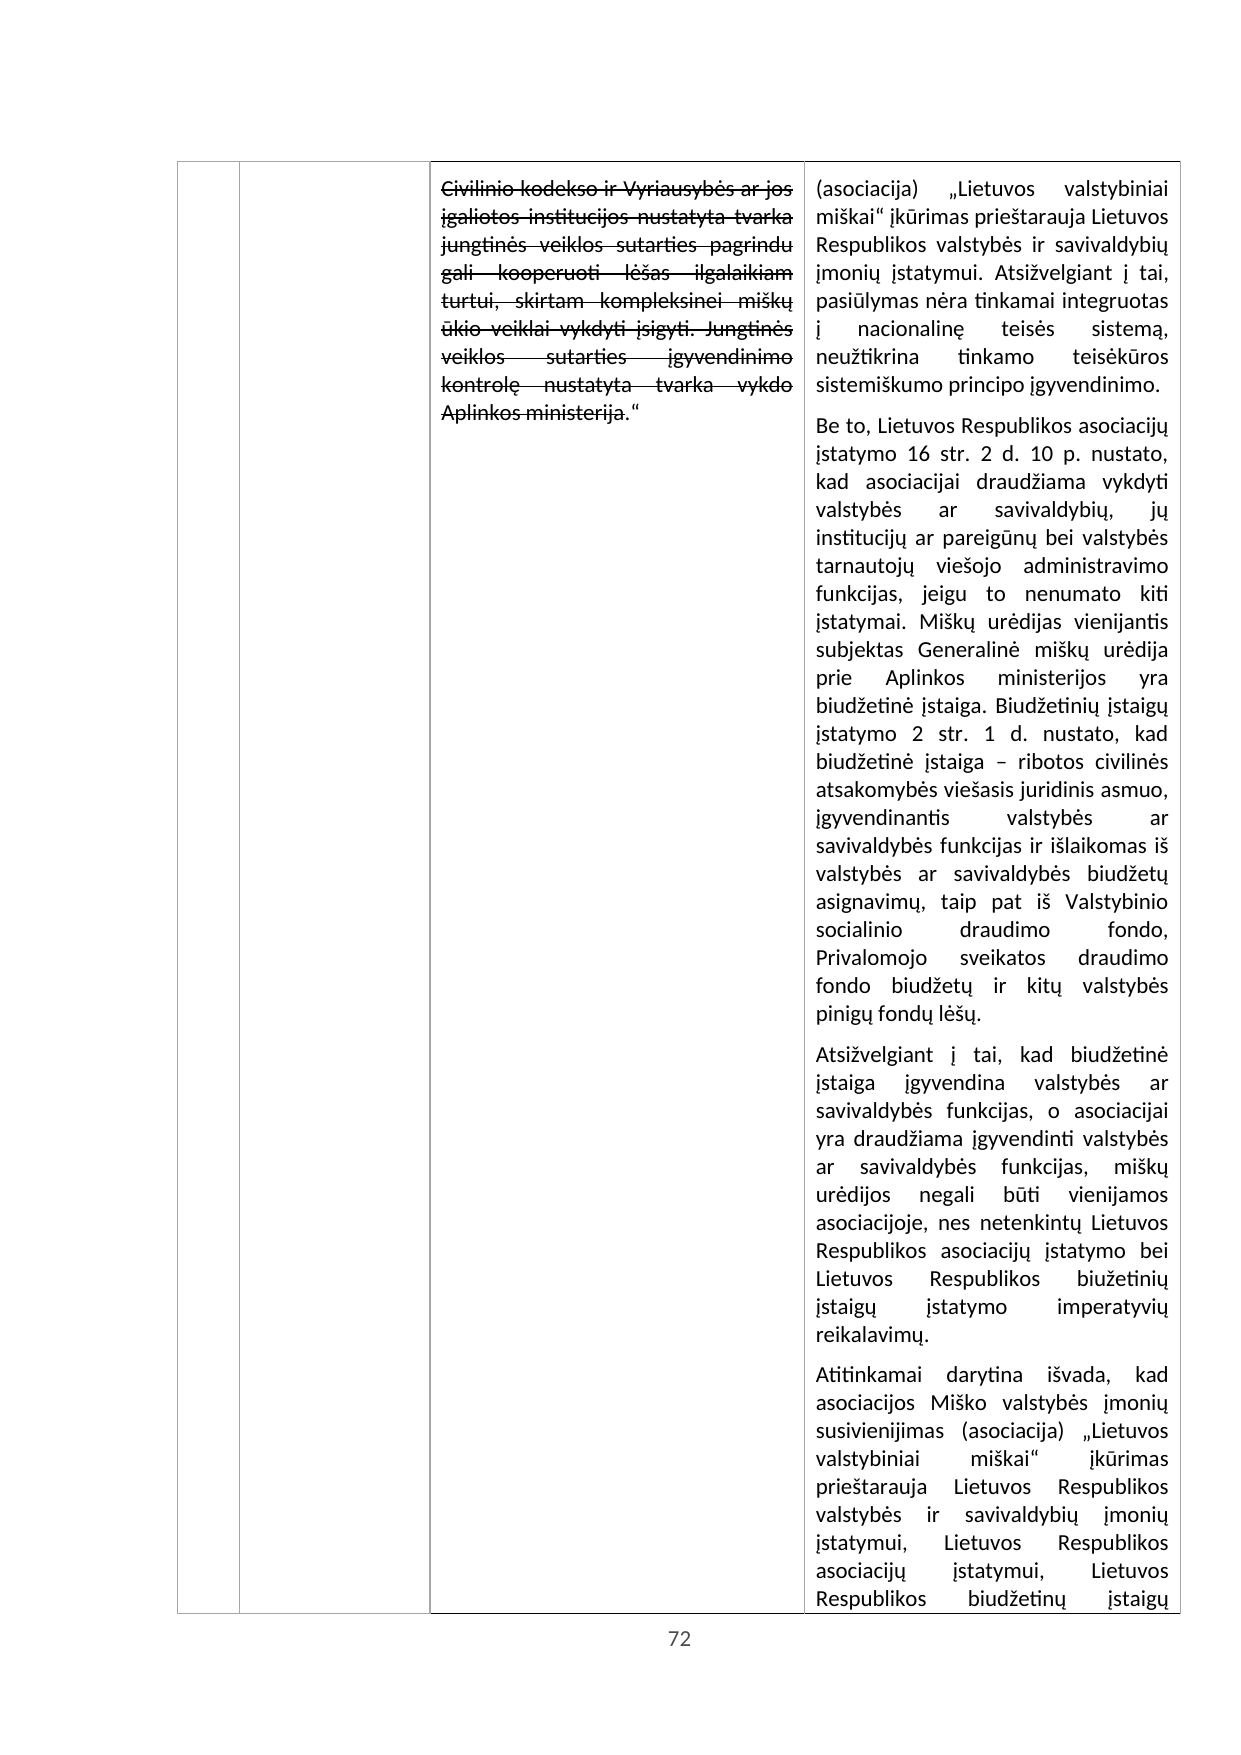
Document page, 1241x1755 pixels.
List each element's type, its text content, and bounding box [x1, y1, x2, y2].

table_cell IV. [178, 162, 239, 1613]
table_cell [240, 162, 429, 1613]
table_cell Civilinio kodekso ir Vyriausybės ar jos įgaliotos institucijos nustatyta tvarka jungtinės veiklos sutarties pagrindu gali kooperuoti lėšas ilgalaikiam turtui, skirtam kompleksinei miškų ūkio veiklai vykdyti įsigyti. Jungtinės veiklos sutarties įgyvendinimo kontrolę nustatyta tvarka vykdo Aplinkos ministerija.“ [431, 162, 804, 1613]
table_cell (asociacija) „Lietuvos valstybiniai miškai“ įkūrimas prieštarauja Lietuvos Respublikos valstybės ir savivaldybių įmonių įstatymui. Atsižvelgiant į tai, pasiūlymas nėra tinkamai integruotas į nacionalinę teisės sistemą, neužtikrina tinkamo teisėkūros sistemiškumo principo įgyvendinimo. Be to, Lietuvos Respublikos asociacijų įstatymo 16 str. 2 d. 10 p. nustato, kad asociacijai draudžiama vykdyti valstybės ar savivaldybių, jų institucijų ar pareigūnų bei valstybės tarnautojų viešojo administravimo funkcijas, jeigu to nenumato kiti įstatymai. Miškų urėdijas vienijantis subjektas Generalinė miškų urėdija prie Aplinkos ministerijos yra biudžetinė įstaiga. Biudžetinių įstaigų įstatymo 2 str. 1 d. nustato, kad biudžetinė įstaiga – ribotos civilinės atsakomybės viešasis juridinis asmuo, įgyvendinantis valstybės ar savivaldybės funkcijas ir išlaikomas iš valstybės ar savivaldybės biudžetų asignavimų, taip pat iš Valstybinio socialinio draudimo fondo, Privalomojo sveikatos draudimo fondo biudžetų ir kitų valstybės pinigų fondų lėšų. Atsižvelgiant į tai, kad biudžetinė įstaiga įgyvendina valstybės ar savivaldybės funkcijas, o asociacijai yra draudžiama įgyvendinti valstybės ar savivaldybės funkcijas, miškų urėdijos negali būti vienijamos asociacijoje, nes netenkintų Lietuvos Respublikos asociacijų įstatymo bei Lietuvos Respublikos biužetinių įstaigų įstatymo imperatyvių reikalavimų. Atitinkamai darytina išvada, kad asociacijos Miško valstybės įmonių susivienijimas (asociacija) „Lietuvos valstybiniai miškai“ įkūrimas prieštarauja Lietuvos Respublikos valstybės ir savivaldybių įmonių įstatymui, Lietuvos Respublikos asociacijų įstatymui, Lietuvos Respublikos biudžetinų įstaigų [805, 162, 1180, 1613]
